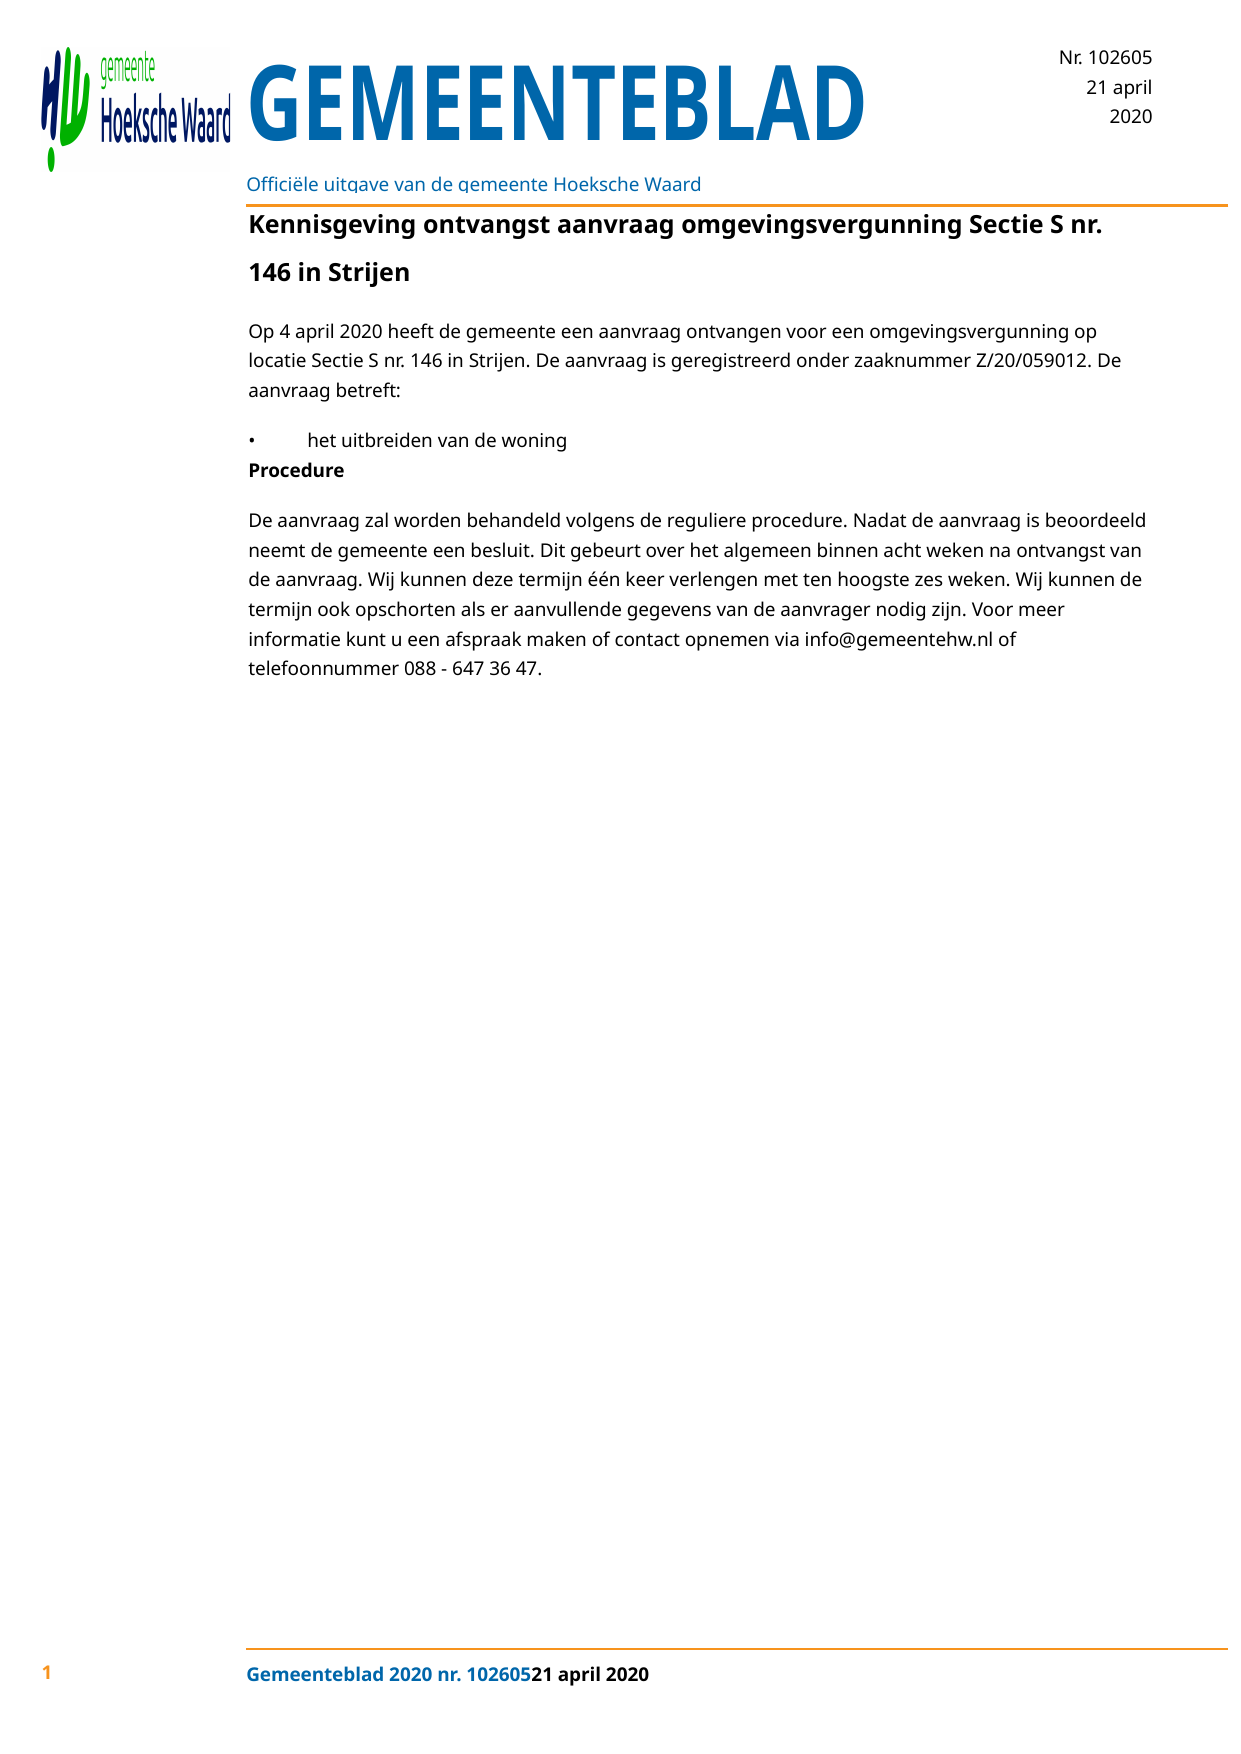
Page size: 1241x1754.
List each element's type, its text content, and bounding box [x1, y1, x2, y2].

text Kennisgeving ontvangst aanvraag omgevingsvergunning Sectie S nr. 146 in Strijen [248, 207, 1152, 288]
list het uitbreiden van de woning [248, 427, 1152, 453]
picture [41, 47, 231, 172]
text Op 4 april 2020 heeft de gemeente een aanvraag ontvangen voor een omgevingsvergunning op locatie Sectie S nr. 146 in Strijen. De aanvraag is geregistreerd onder zaaknummer Z/20/059012. De aanvraag betreft: [248, 318, 1152, 403]
text Procedure [248, 457, 1152, 483]
text De aanvraag zal worden behandeld volgens de reguliere procedure. Nadat de aanvraag is beoordeeld neemt de gemeente een besluit. Dit gebeurt over het algemeen binnen acht weken na ontvangst van de aanvraag. Wij kunnen deze termijn één keer verlengen met ten hoogste zes weken. Wij kunnen de termijn ook opschorten als er aanvullende gegevens van de aanvrager nodig zijn. Voor meer informatie kunt u een afspraak maken of contact opnemen via info@gemeentehw.nl of telefoonnummer 088 - 647 36 47. [248, 507, 1152, 681]
